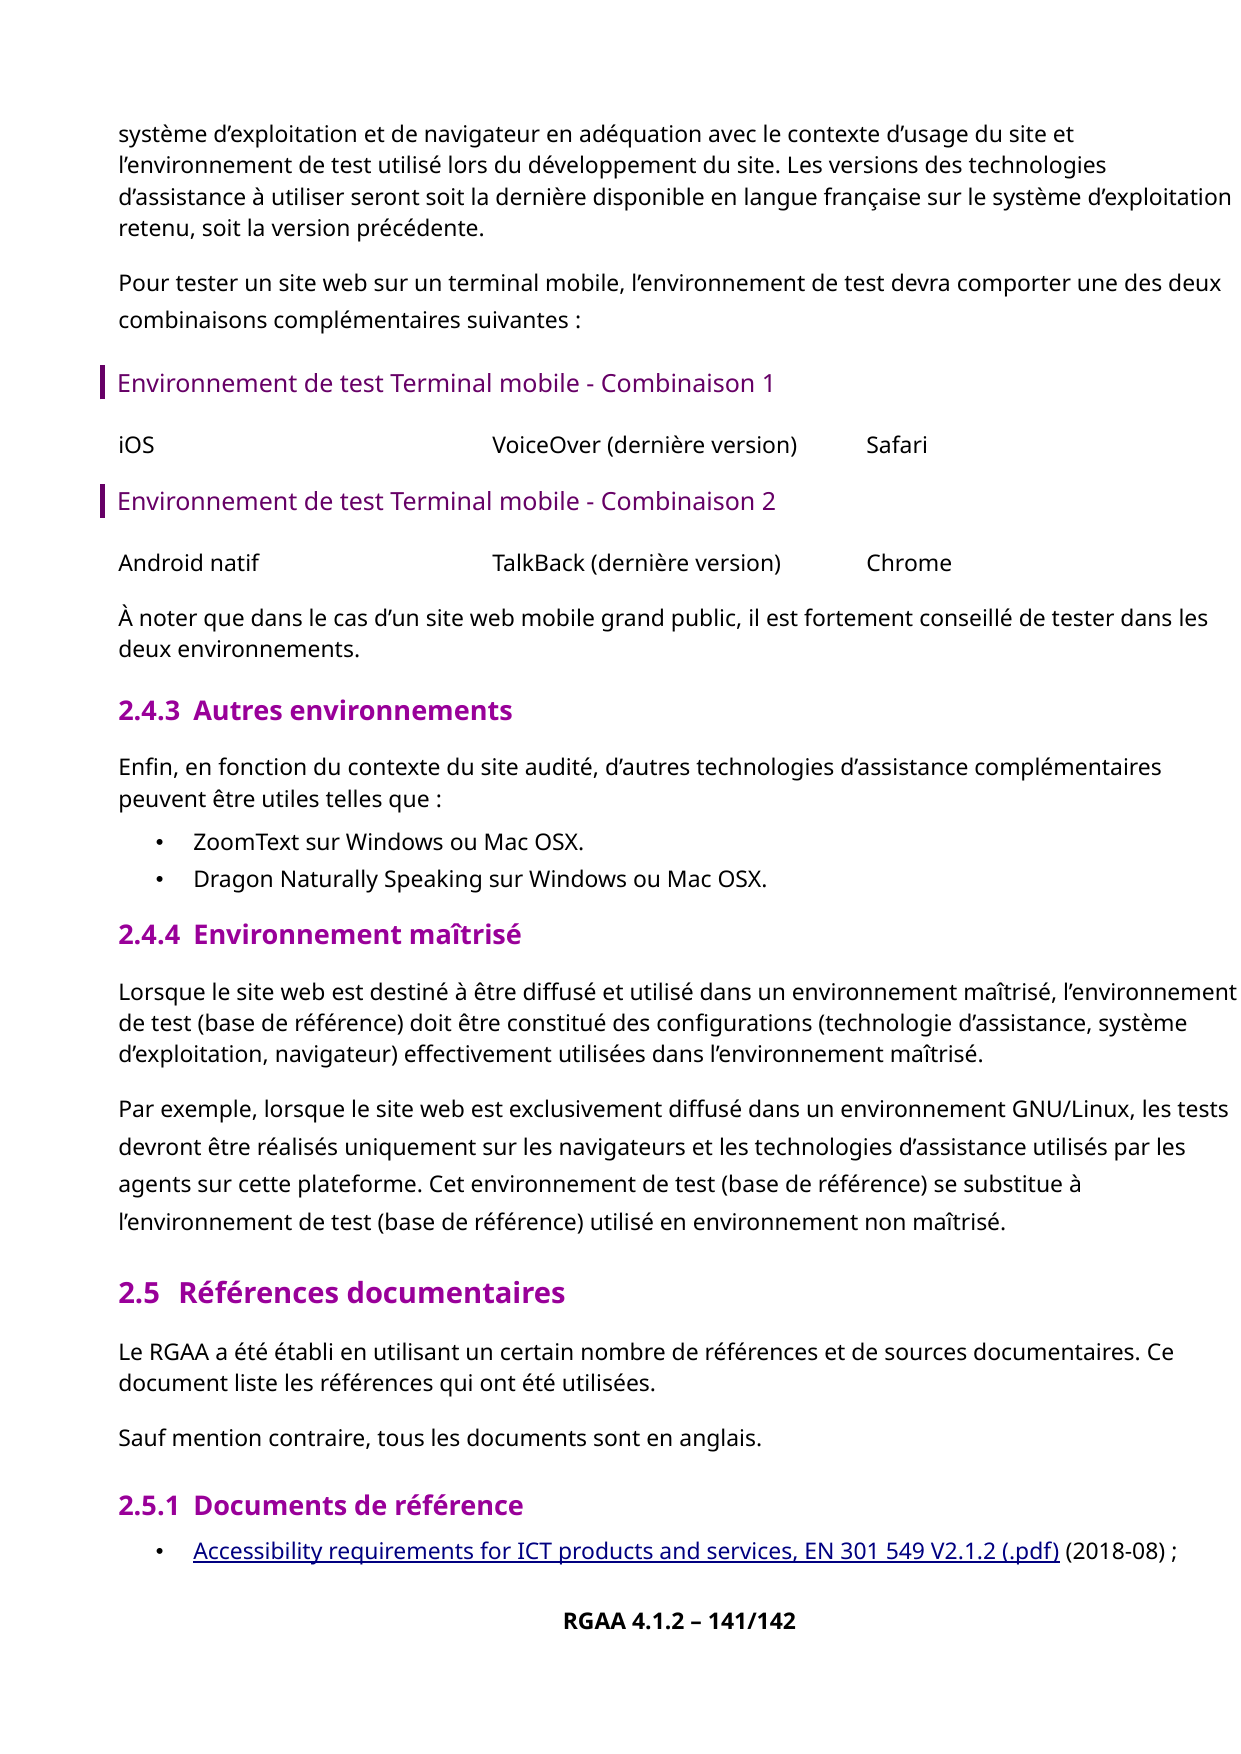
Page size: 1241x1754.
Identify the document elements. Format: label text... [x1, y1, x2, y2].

text système d’exploitation et de navigateur en adéquation avec le contexte d’usage du site et l’environnement de test utilisé lors du développement du site. Les versions des technologies d’assistance à utiliser seront soit la dernière disponible en langue française sur le système d’exploitation retenu, soit la version précédente. [118, 118, 1240, 243]
text Enfin, en fonction du contexte du site audité, d’autres technologies d’assistance complémentaires peuvent être utiles telles que : [118, 751, 1240, 814]
table_header Safari [866, 417, 1240, 472]
subtitle Documents de référence [118, 1486, 1240, 1523]
table_header iOS [118, 417, 492, 472]
list Accessibility requirements for ICT products and services, EN 301 549 V2.1.2 (.pdf) (2018-08) ; [156, 1534, 1240, 1566]
subtitle Environnement maîtrisé [118, 915, 1240, 952]
list Dragon Naturally Speaking sur Windows ou Mac OSX. [156, 863, 1240, 894]
table_header TalkBack (dernière version) [492, 535, 866, 590]
text Par exemple, lorsque le site web est exclusivement diffusé dans un environnement GNU/Linux, les tests devront être réalisés uniquement sur les navigateurs et les technologies d’assistance utilisés par les agents sur cette plateforme. Cet environnement de test (base de référence) se substitue à l’environnement de test (base de référence) utilisé en environnement non maîtrisé. [118, 1093, 1240, 1237]
subtitle Autres environnements [118, 691, 1240, 728]
text Le RGAA a été établi en utilisant un certain nombre de références et de sources documentaires. Ce document liste les références qui ont été utilisées. [118, 1336, 1240, 1398]
text Lorsque le site web est destiné à être diffusé et utilisé dans un environnement maîtrisé, l’environnement de test (base de référence) doit être constitué des configurations (technologie d’assistance, système d’exploitation, navigateur) effectivement utilisées dans l’environnement maîtrisé. [118, 976, 1240, 1069]
text À noter que dans le cas d’un site web mobile grand public, il est fortement conseillé de tester dans les deux environnements. [118, 602, 1240, 664]
table_header Chrome [866, 535, 1240, 590]
table_header VoiceOver (dernière version) [492, 417, 866, 472]
list ZoomText sur Windows ou Mac OSX. [156, 826, 1240, 857]
subtitle Environnement de test Terminal mobile - Combinaison 2 [100, 483, 1240, 518]
table_header Android natif [118, 535, 492, 590]
subtitle Références documentaires [118, 1273, 1240, 1312]
text Sauf mention contraire, tous les documents sont en anglais. [118, 1422, 1240, 1453]
subtitle Environnement de test Terminal mobile - Combinaison 1 [105, 365, 1240, 399]
text Pour tester un site web sur un terminal mobile, l’environnement de test devra comporter une des deux combinaisons complémentaires suivantes : [118, 267, 1240, 335]
